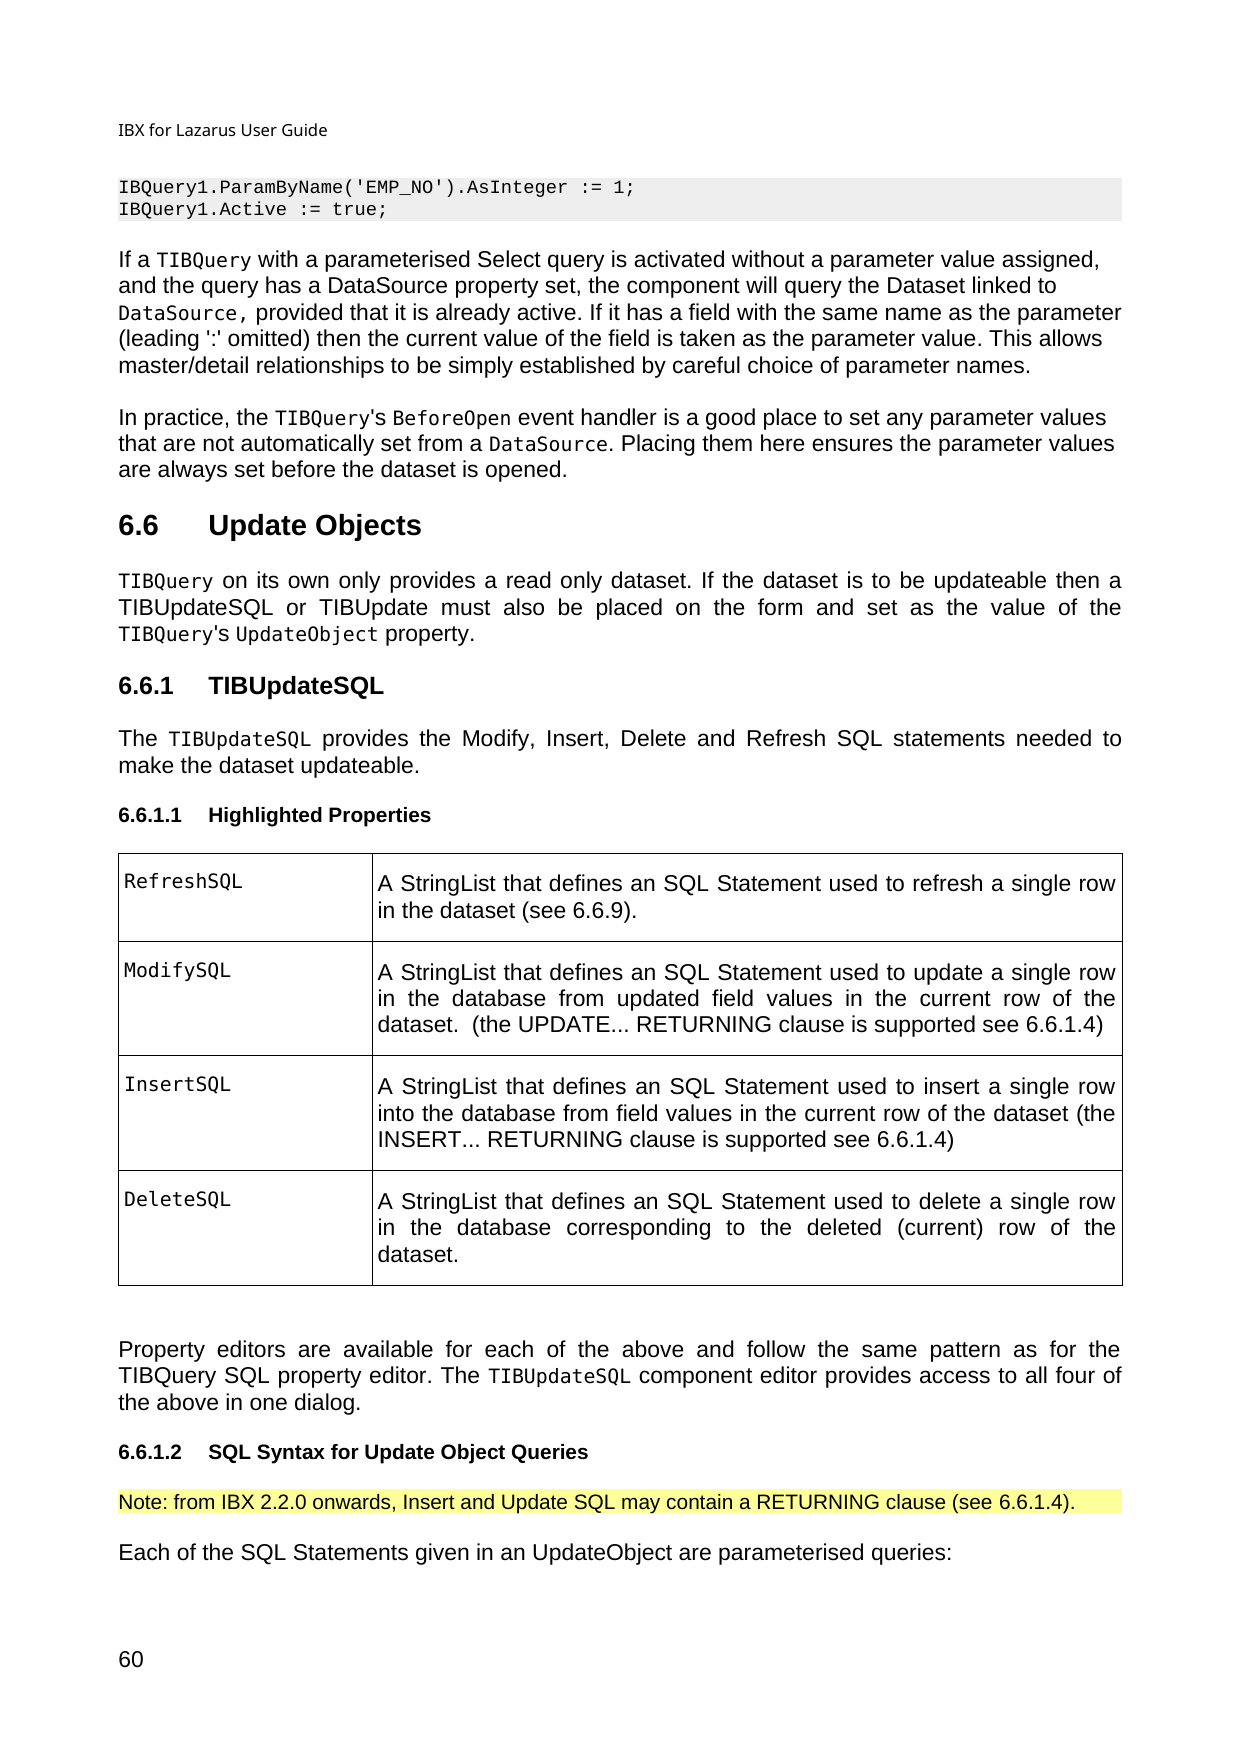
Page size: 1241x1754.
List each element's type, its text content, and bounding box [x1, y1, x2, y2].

table_cell ModifySQL [119, 942, 372, 1055]
text Property editors are available for each of the above and follow the same pattern as for the TIBQuery SQL property editor. The TIBUpdateSQL component editor provides access to all four of the above in one dialog. [118, 1336, 1122, 1415]
subtitle SQL Syntax for Update Object Queries [118, 1440, 1122, 1464]
text In practice, the TIBQuery's BeforeOpen event handler is a good place to set any parameter values that are not automatically set from a DataSource. Placing them here ensures the parameter values are always set before the dataset is opened. [118, 403, 1122, 482]
table_cell A StringList that defines an SQL Statement used to delete a single row in the database corresponding to the deleted (current) row of the dataset. [373, 1171, 1122, 1284]
text If a TIBQuery with a parameterised Select query is activated without a parameter value assigned, and the query has a DataSource property set, the component will query the Dataset linked to DataSource, provided that it is already active. If it has a field with the same name as the parameter (leading ':' omitted) then the current value of the field is taken as the parameter value. This allows master/detail relationships to be simply established by careful choice of parameter names. [118, 246, 1122, 378]
text TIBQuery on its own only provides a read only dataset. If the dataset is to be updateable then a TIBUpdateSQL or TIBUpdate must also be placed on the form and set as the value of the TIBQuery's UpdateObject property. [118, 567, 1122, 646]
text Note: from IBX 2.2.0 onwards, Insert and Update SQL may contain a RETURNING clause (see 6.6.1.4). [118, 1489, 1122, 1513]
subtitle TIBUpdateSQL [118, 671, 1122, 700]
text IBQuery1.Active := true; [118, 199, 1122, 221]
table_header RefreshSQL [119, 854, 372, 941]
text The TIBUpdateSQL provides the Modify, Insert, Delete and Refresh SQL statements needed to make the dataset updateable. [118, 725, 1122, 778]
table_header A StringList that defines an SQL Statement used to refresh a single row in the dataset (see 6.6.9). [373, 854, 1122, 941]
subtitle Highlighted Properties [118, 803, 1122, 827]
table_cell DeleteSQL [119, 1171, 372, 1284]
table_cell A StringList that defines an SQL Statement used to insert a single row into the database from field values in the current row of the dataset (the INSERT... RETURNING clause is supported see 6.6.1.4) [373, 1056, 1122, 1170]
text IBQuery1.ParamByName('EMP_NO').AsInteger := 1; [118, 178, 1122, 199]
text Each of the SQL Statements given in an UpdateObject are parameterised queries: [118, 1539, 1122, 1565]
table_cell InsertSQL [119, 1056, 372, 1170]
subtitle Update Objects [118, 508, 1122, 542]
table_cell A StringList that defines an SQL Statement used to update a single row in the database from updated field values in the current row of the dataset. (the UPDATE... RETURNING clause is supported see 6.6.1.4) [373, 942, 1122, 1055]
